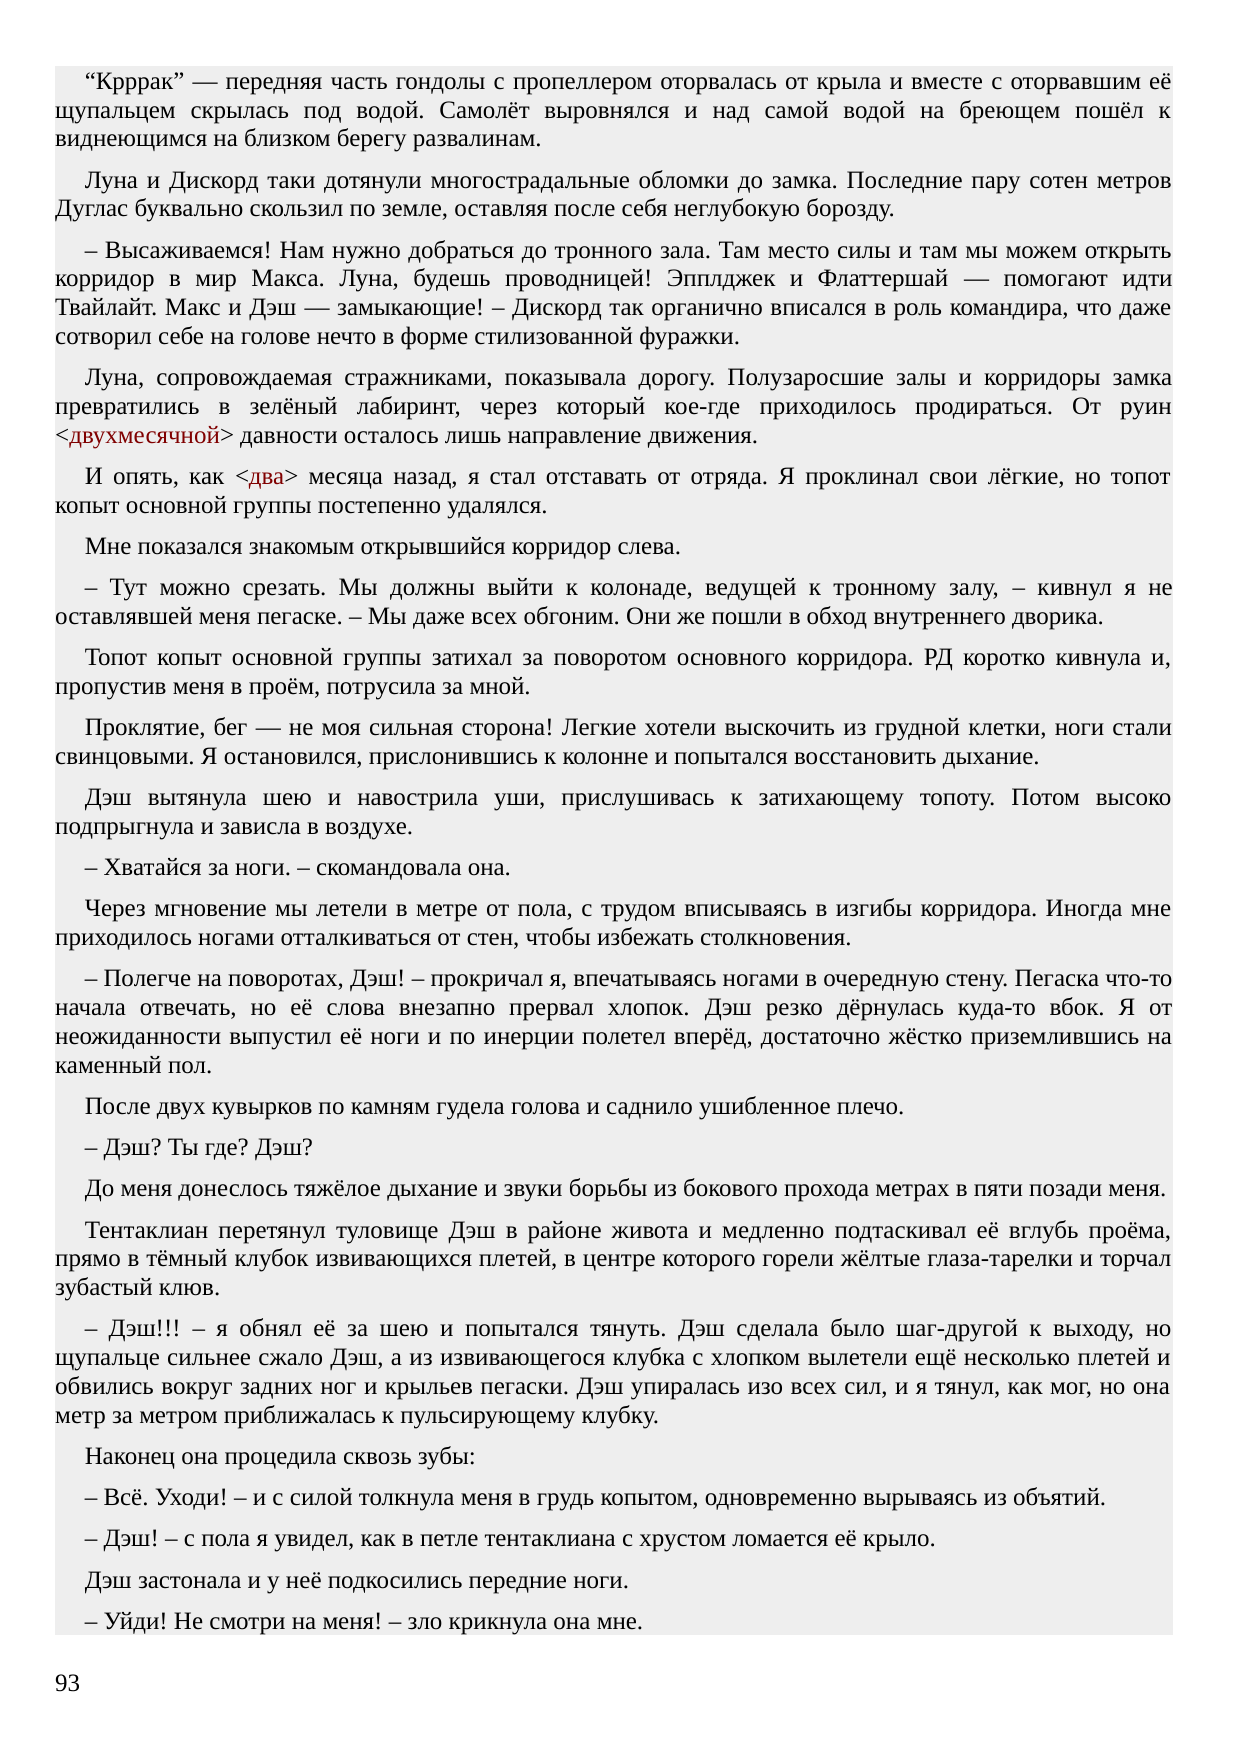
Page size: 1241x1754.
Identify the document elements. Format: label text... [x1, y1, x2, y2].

text Дэш застонала и у неё подкосились передние ноги. [55, 1565, 1173, 1593]
text – Всё. Уходи! – и с силой толкнула меня в грудь копытом, одновременно вырываясь из объятий. [55, 1482, 1173, 1511]
text “Крррак” — передняя часть гондолы с пропеллером оторвалась от крыла и вместе с оторвавшим её щупальцем скрылась под водой. Самолёт выровнялся и над самой водой на бреющем пошёл к виднеющимся на близком берегу развалинам. [55, 66, 1173, 152]
text – Дэш! – с пола я увидел, как в петле тентаклиана с хрустом ломается её крыло. [55, 1523, 1173, 1552]
text – Полегче на поворотах, Дэш! – прокричал я, впечатываясь ногами в очередную стену. Пегаска что-то начала отвечать, но её слова внезапно прервал хлопок. Дэш резко дёрнулась куда-то вбок. Я от неожиданности выпустил её ноги и по инерции полетел вперёд, достаточно жёстко приземлившись на каменный пол. [55, 963, 1173, 1078]
text И опять, как <два> месяца назад, я стал отставать от отряда. Я проклинал свои лёгкие, но топот копыт основной группы постепенно удалялся. [55, 461, 1173, 518]
text – Уйди! Не смотри на меня! – зло крикнула она мне. [55, 1606, 1173, 1635]
text Дэш вытянула шею и навострила уши, прислушивась к затихающему топоту. Потом высоко подпрыгнула и зависла в воздухе. [55, 782, 1173, 840]
text Мне показался знакомым открывшийся корридор слева. [55, 531, 1173, 560]
text – Хватайся за ноги. – скомандовала она. [55, 852, 1173, 881]
text – Дэш!!! – я обнял её за шею и попытался тянуть. Дэш сделала было шаг-другой к выходу, но щупальце сильнее сжало Дэш, а из извивающегося клубка с хлопком вылетели ещё несколько плетей и обвились вокруг задних ног и крыльев пегаски. Дэш упиралась изо всех сил, и я тянул, как мог, но она метр за метром приближалась к пульсирующему клубку. [55, 1313, 1173, 1428]
text – Дэш? Ты где? Дэш? [55, 1132, 1173, 1161]
text – Тут можно срезать. Мы должны выйти к колонаде, ведущей к тронному залу, – кивнул я не оставлявшей меня пегаске. – Мы даже всех обгоним. Они же пошли в обход внутреннего дворика. [55, 572, 1173, 630]
text Через мгновение мы летели в метре от пола, с трудом вписываясь в изгибы корридора. Иногда мне приходилось ногами отталкиваться от стен, чтобы избежать столкновения. [55, 893, 1173, 951]
text Проклятие, бег — не моя сильная сторона! Легкие хотели выскочить из грудной клетки, ноги стали свинцовыми. Я остановился, прислонившись к колонне и попытался восстановить дыхание. [55, 712, 1173, 770]
text Тентаклиан перетянул туловище Дэш в районе живота и медленно подтаскивал её вглубь проёма, прямо в тёмный клубок извивающихся плетей, в центре которого горели жёлтые глаза-тарелки и торчал зубастый клюв. [55, 1215, 1173, 1301]
text После двух кувырков по камням гудела голова и саднило ушибленное плечо. [55, 1091, 1173, 1120]
text Луна и Дискорд таки дотянули многострадальные обломки до замка. Последние пару сотен метров Дуглас буквально скользил по земле, оставляя после себя неглубокую борозду. [55, 165, 1173, 222]
text До меня донеслось тяжёлое дыхание и звуки борьбы из бокового прохода метрах в пяти позади меня. [55, 1173, 1173, 1202]
text Наконец она процедила сквозь зубы: [55, 1441, 1173, 1470]
text Топот копыт основной группы затихал за поворотом основного корридора. РД коротко кивнула и, пропустив меня в проём, потрусила за мной. [55, 642, 1173, 700]
text – Высаживаемся! Нам нужно добраться до тронного зала. Там место силы и там мы можем открыть корридор в мир Макса. Луна, будешь проводницей! Эпплджек и Флаттершай — помогают идти Твайлайт. Макс и Дэш — замыкающие! – Дискорд так органично вписался в роль командира, что даже сотворил себе на голове нечто в форме стилизованной фуражки. [55, 235, 1173, 350]
text Луна, сопровождаемая стражниками, показывала дорогу. Полузаросшие залы и корридоры замка превратились в зелёный лабиринт, через который кое-где приходилось продираться. От руин <двухмесячной> давности осталось лишь направление движения. [55, 362, 1173, 448]
